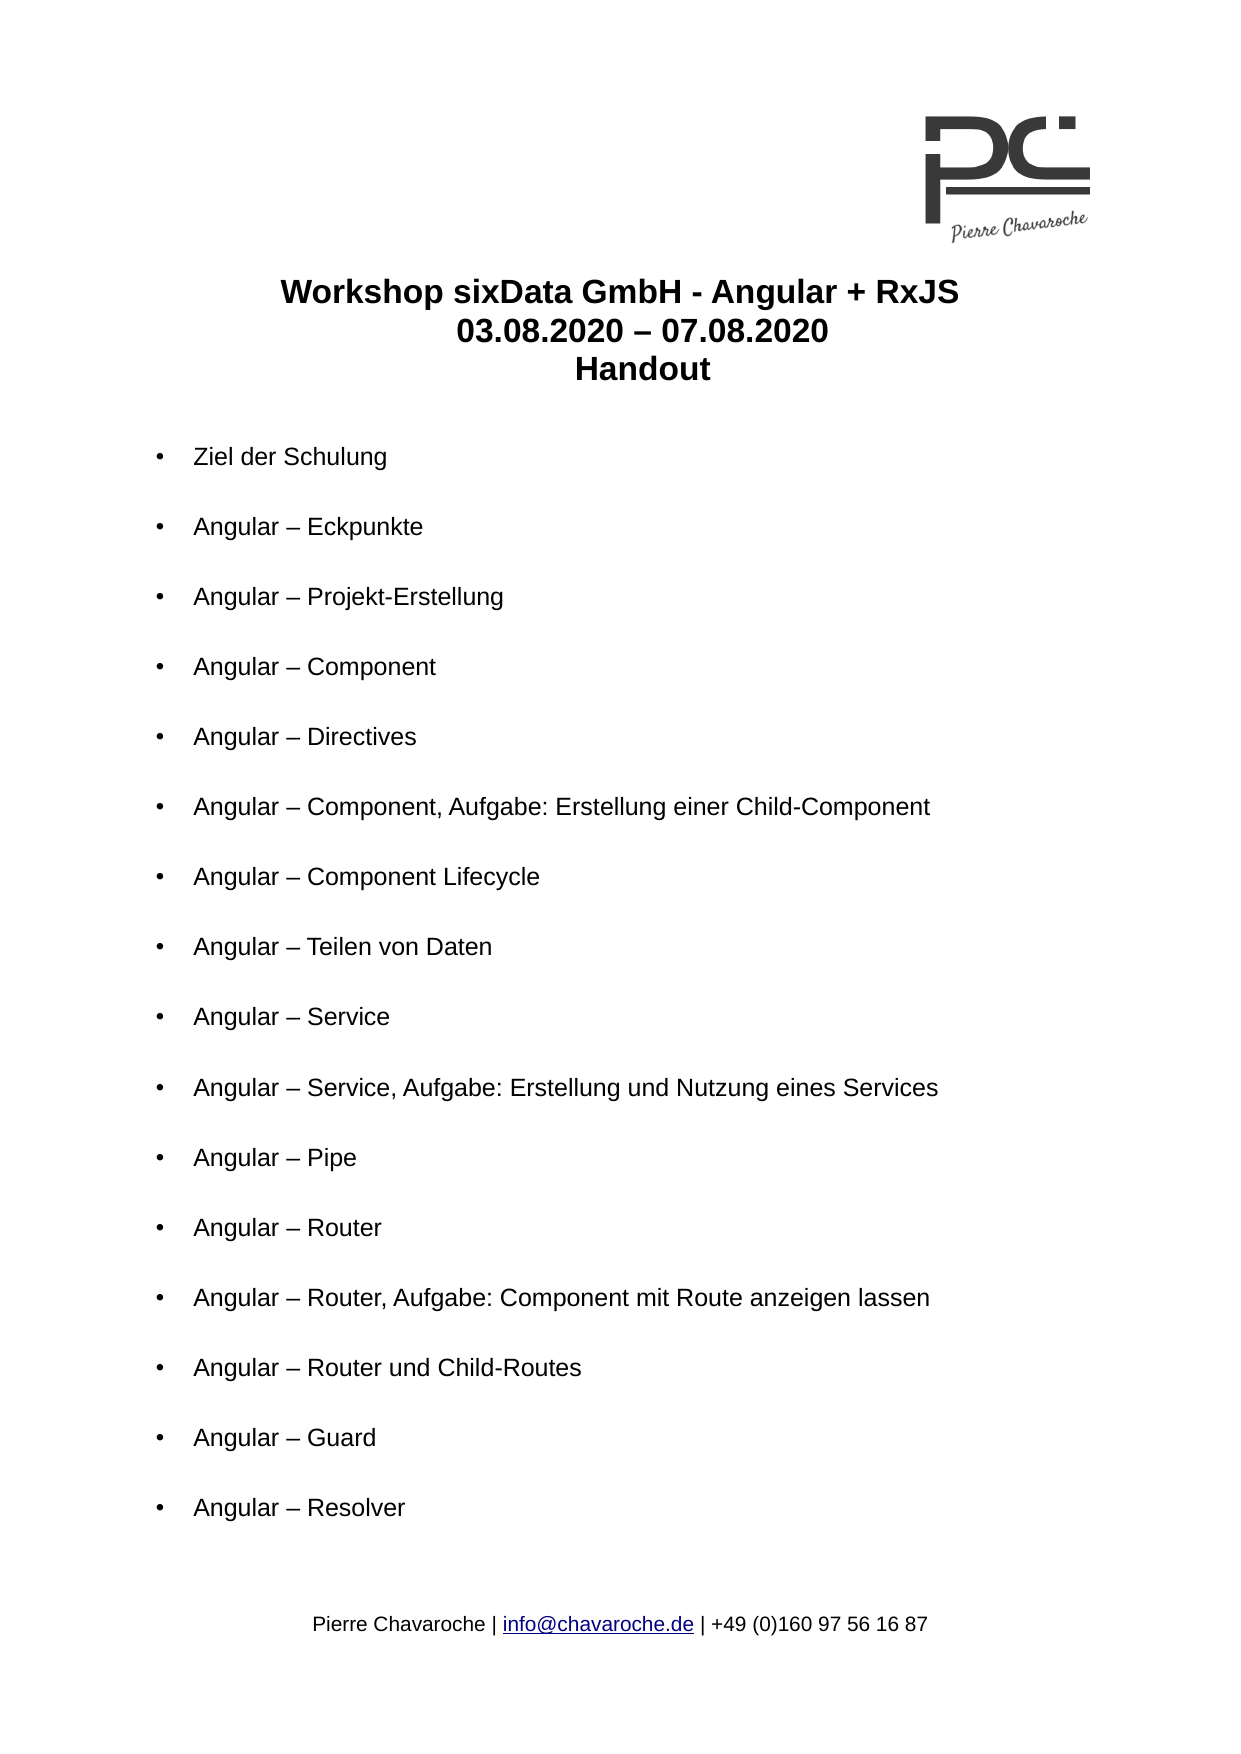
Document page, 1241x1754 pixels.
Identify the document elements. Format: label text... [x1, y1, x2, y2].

subtitle Workshop sixData GmbH - Angular + RxJS 03.08.2020 – 07.08.2020 Handout [118, 272, 1122, 388]
list Angular – Teilen von Daten [156, 932, 1122, 990]
list Ziel der Schulung [156, 442, 1122, 499]
list Angular – Component Lifecycle [156, 862, 1122, 920]
list Angular – Component [156, 652, 1122, 709]
list Angular – Component, Aufgabe: Erstellung einer Child-Component [156, 792, 1122, 850]
list Angular – Router und Child-Routes [156, 1353, 1122, 1411]
list Angular – Guard [156, 1423, 1122, 1481]
list Angular – Projekt-Erstellung [156, 582, 1122, 639]
list Angular – Resolver [156, 1493, 1122, 1551]
list Angular – Router, Aufgabe: Component mit Route anzeigen lassen [156, 1283, 1122, 1340]
list Angular – Service [156, 1002, 1122, 1060]
list Angular – Router [156, 1213, 1122, 1270]
list Angular – Pipe [156, 1143, 1122, 1200]
list Angular – Directives [156, 722, 1122, 779]
list Angular – Service, Aufgabe: Erstellung und Nutzung eines Services [156, 1072, 1122, 1130]
list Angular – Eckpunkte [156, 512, 1122, 569]
picture [915, 88, 1100, 272]
